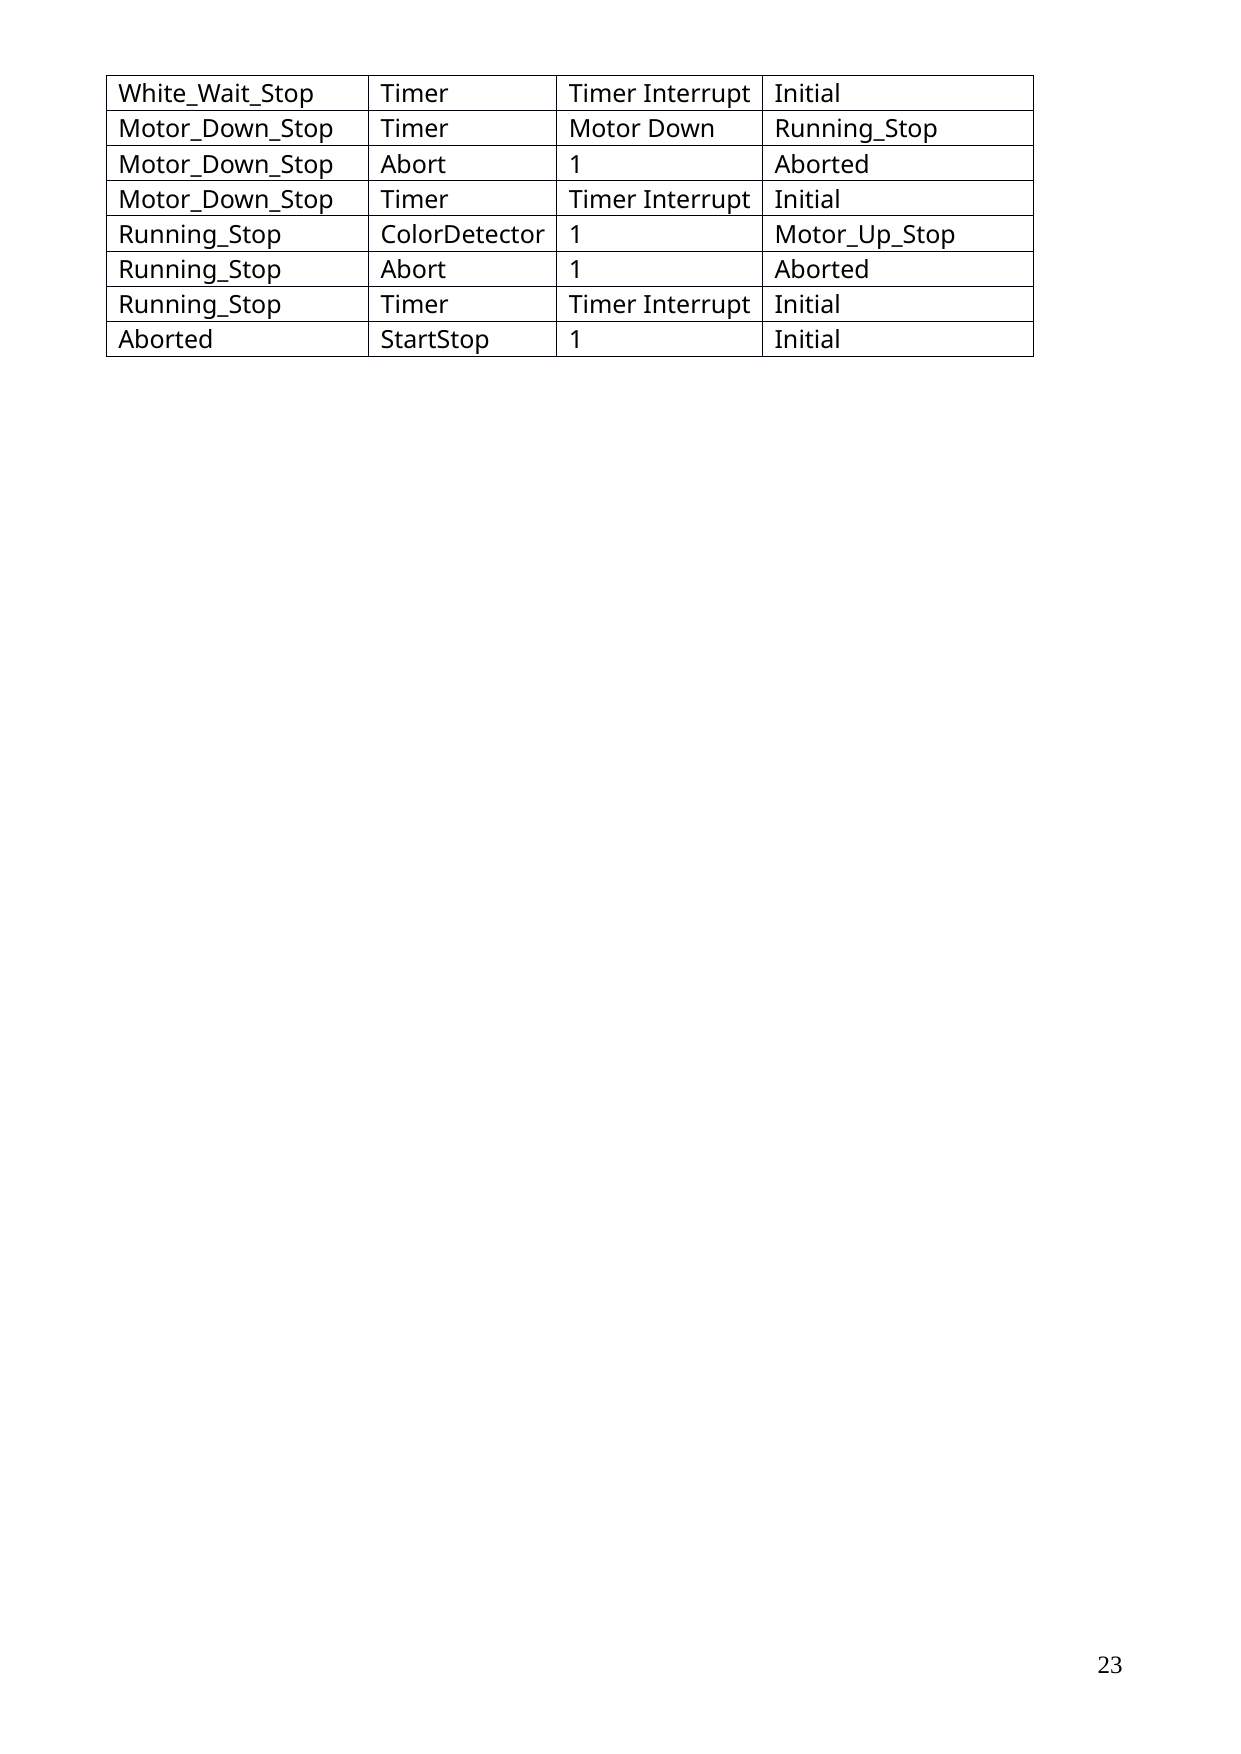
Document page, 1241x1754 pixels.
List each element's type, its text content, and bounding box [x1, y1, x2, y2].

table_cell 1 [557, 322, 762, 356]
table_cell Motor_Down_Stop [107, 111, 368, 145]
table_cell Motor_Down_Stop [107, 146, 368, 180]
table_cell Running_Stop [107, 216, 368, 251]
table_cell Timer [369, 111, 556, 145]
table_cell Initial [763, 287, 1033, 321]
table_cell Motor_Up_Stop [763, 216, 1033, 251]
table_cell Timer [369, 287, 556, 321]
table_cell Running_Stop [107, 252, 368, 286]
table_cell Abort [369, 252, 556, 286]
table_cell Timer Interrupt [557, 76, 762, 110]
table_cell Initial [763, 181, 1033, 215]
table_cell Initial [763, 76, 1033, 110]
table_cell Abort [369, 146, 556, 180]
table_cell Motor Down [557, 111, 762, 145]
table_cell Timer Interrupt [557, 287, 762, 321]
table_cell StartStop [369, 322, 556, 356]
table_cell Aborted [763, 146, 1033, 180]
table_cell Running_Stop [107, 287, 368, 321]
table_cell 1 [557, 252, 762, 286]
table_cell ColorDetector [369, 216, 556, 251]
table_cell Running_Stop [763, 111, 1033, 145]
table_cell Motor_Down_Stop [107, 181, 368, 215]
table_cell 1 [557, 146, 762, 180]
table_cell White_Wait_Stop [107, 76, 368, 110]
table_cell Aborted [763, 252, 1033, 286]
table_cell Timer Interrupt [557, 181, 762, 215]
table_cell 1 [557, 216, 762, 251]
table_cell Timer [369, 76, 556, 110]
table_cell Timer [369, 181, 556, 215]
table_cell Initial [763, 322, 1033, 356]
table_cell Aborted [107, 322, 368, 356]
